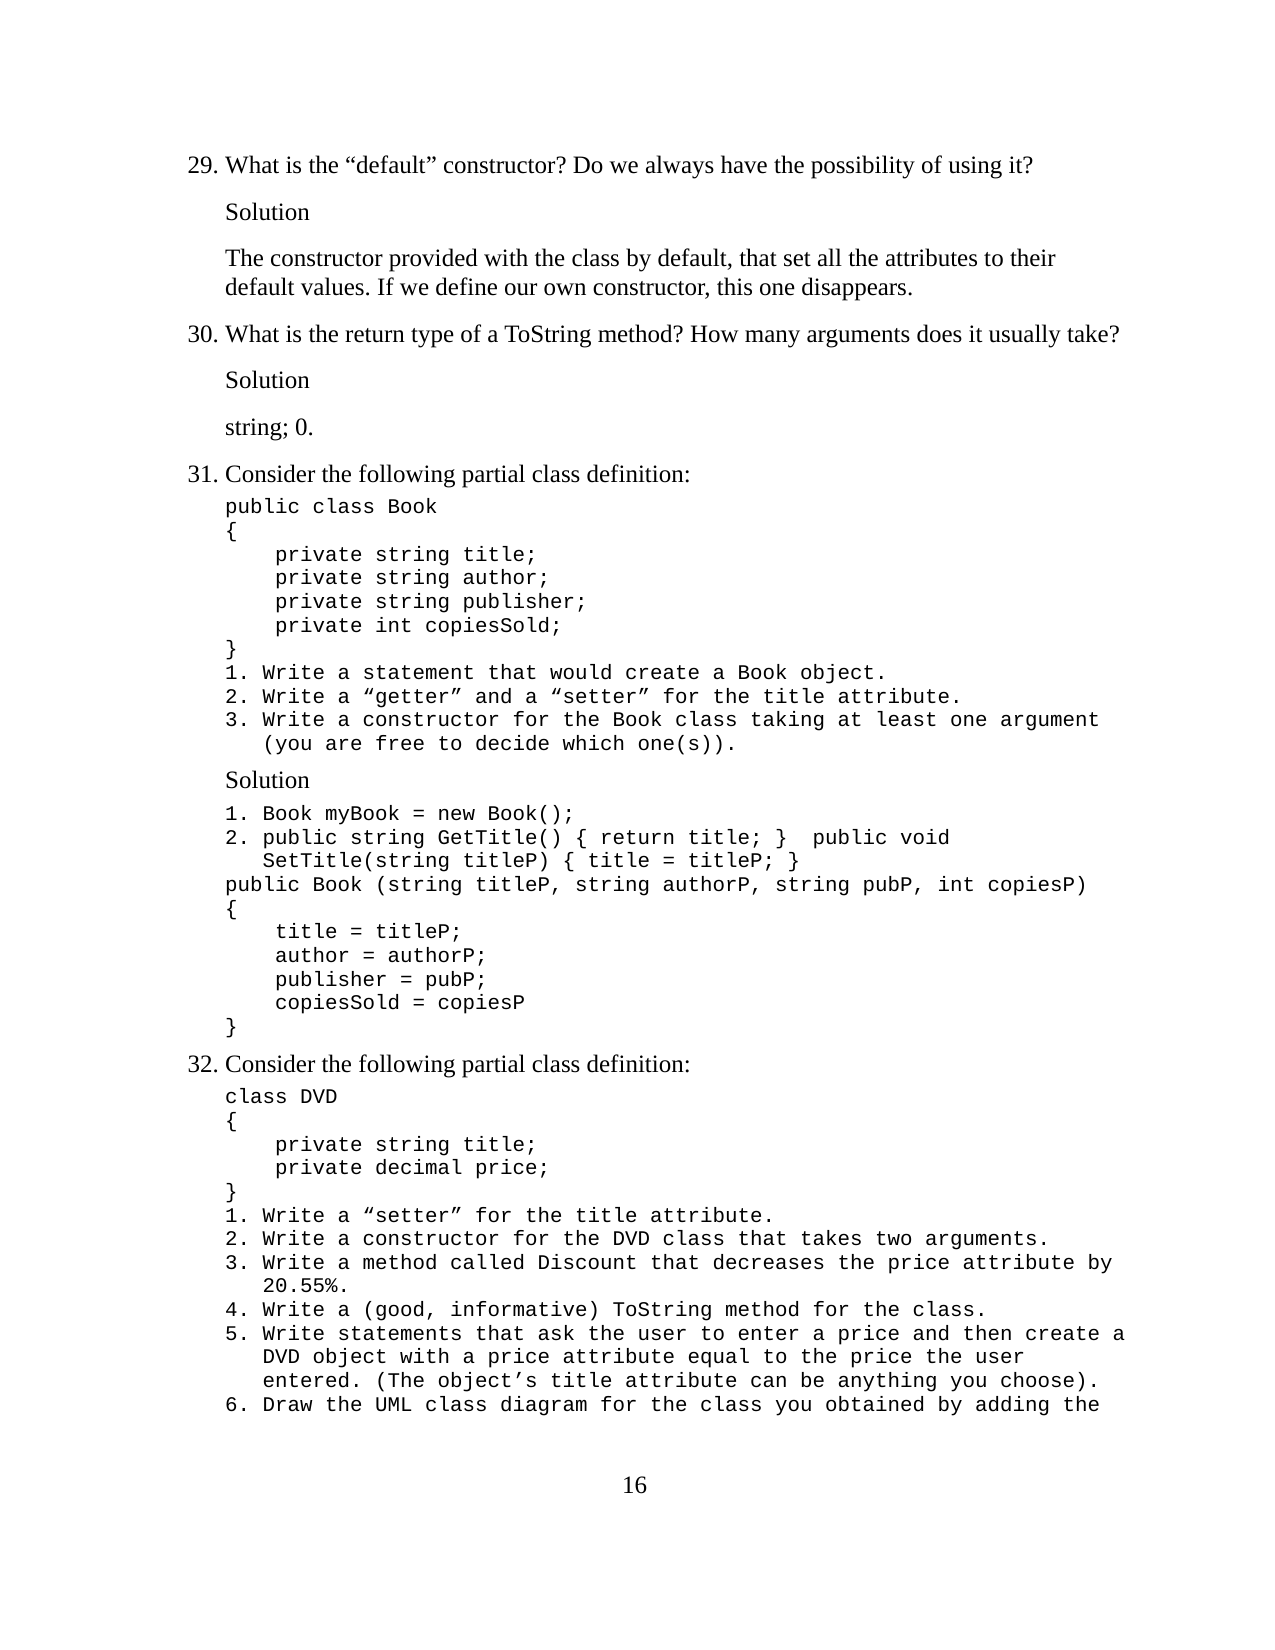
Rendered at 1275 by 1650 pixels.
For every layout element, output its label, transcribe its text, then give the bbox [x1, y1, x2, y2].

list Write a (good, informative) ToString method for the class. [225, 1299, 1125, 1323]
list { [187, 1110, 1125, 1134]
list The constructor provided with the class by default, that set all the attributes to their default values. If we define our own constructor, this one disappears. [187, 243, 1125, 301]
list copiesSold = copiesP [187, 992, 1125, 1016]
list Write a “getter” and a “setter” for the title attribute. [225, 686, 1125, 709]
list private string publisher; [187, 591, 1125, 615]
list title = titleP; [187, 921, 1125, 945]
list Write a constructor for the Book class taking at least one argument (you are free to decide which one(s)). [225, 709, 1125, 757]
list private decimal price; [187, 1157, 1125, 1181]
list { [187, 520, 1125, 544]
list Consider the following partial class definition: [187, 1049, 1125, 1077]
list private string title; [187, 544, 1125, 567]
list publisher = pubP; [187, 969, 1125, 992]
list Write a statement that would create a Book object. [225, 662, 1125, 686]
list Write a “setter” for the title attribute. [225, 1204, 1125, 1228]
list public string GetTitle() { return title; } public void SetTitle(string titleP) { title = titleP; } [225, 827, 1125, 874]
list What is the “default” constructor? Do we always have the possibility of using it? [187, 150, 1125, 179]
list } [187, 1181, 1125, 1204]
list Draw the UML class diagram for the class you obtained by adding the [225, 1394, 1125, 1417]
list author = authorP; [187, 945, 1125, 969]
list private int copiesSold; [187, 615, 1125, 638]
list public Book (string titleP, string authorP, string pubP, int copiesP) [187, 874, 1125, 898]
list private string title; [187, 1134, 1125, 1157]
list string; 0. [187, 412, 1125, 441]
list Solution [187, 766, 1125, 794]
list What is the return type of a ToString method? How many arguments does it usually take? [187, 319, 1125, 347]
list Solution [187, 197, 1125, 225]
list Write a constructor for the DVD class that takes two arguments. [225, 1228, 1125, 1252]
list public class Book [187, 496, 1125, 520]
list { [187, 898, 1125, 921]
list } [187, 1016, 1125, 1040]
list Write a method called Discount that decreases the price attribute by 20.55%. [225, 1252, 1125, 1299]
list class DVD [187, 1086, 1125, 1110]
list Consider the following partial class definition: [187, 459, 1125, 487]
list Book myBook = new Book(); [225, 803, 1125, 827]
list private string author; [187, 567, 1125, 591]
list Write statements that ask the user to enter a price and then create a DVD object with a price attribute equal to the price the user entered. (The object’s title attribute can be anything you choose). [225, 1323, 1125, 1394]
list Solution [187, 365, 1125, 394]
list } [187, 638, 1125, 662]
